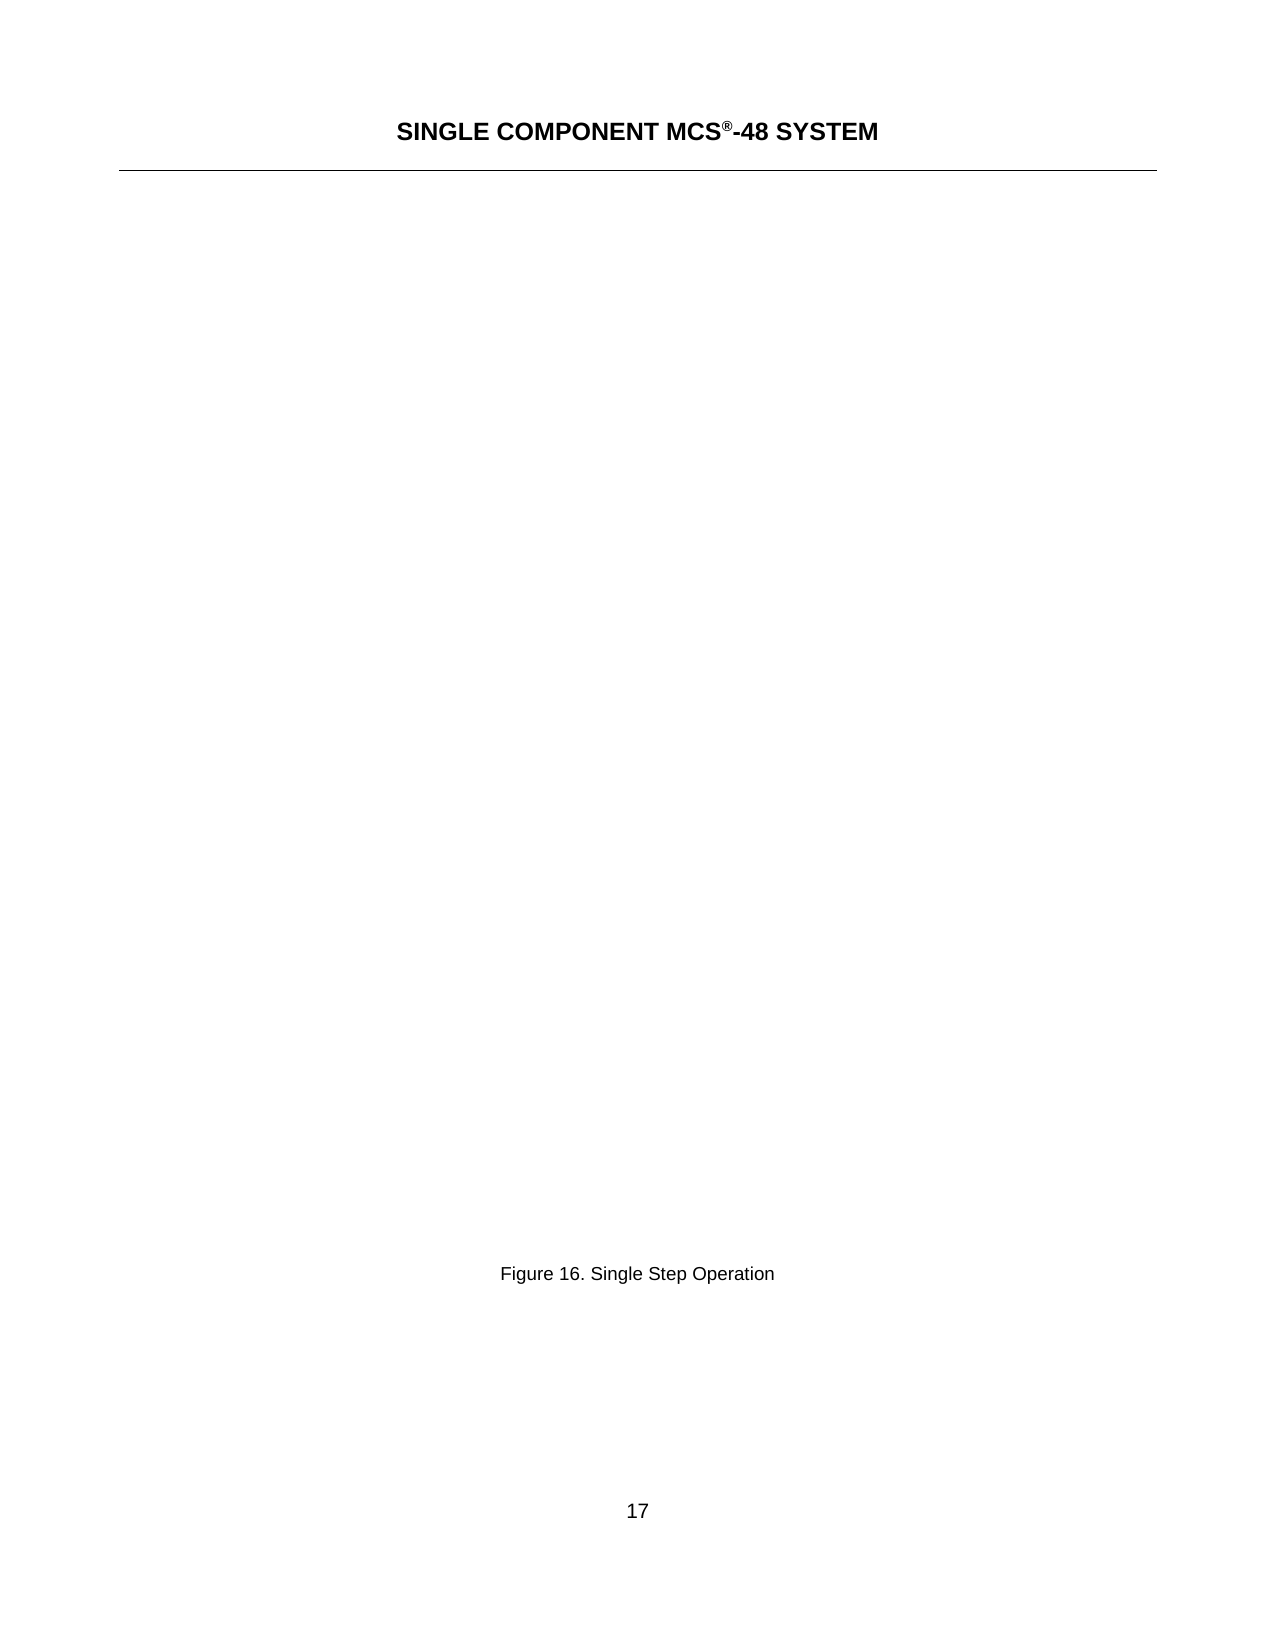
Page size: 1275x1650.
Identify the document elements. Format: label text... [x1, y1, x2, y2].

list Figure 16. Single Step Operation [115, 254, 1160, 1284]
